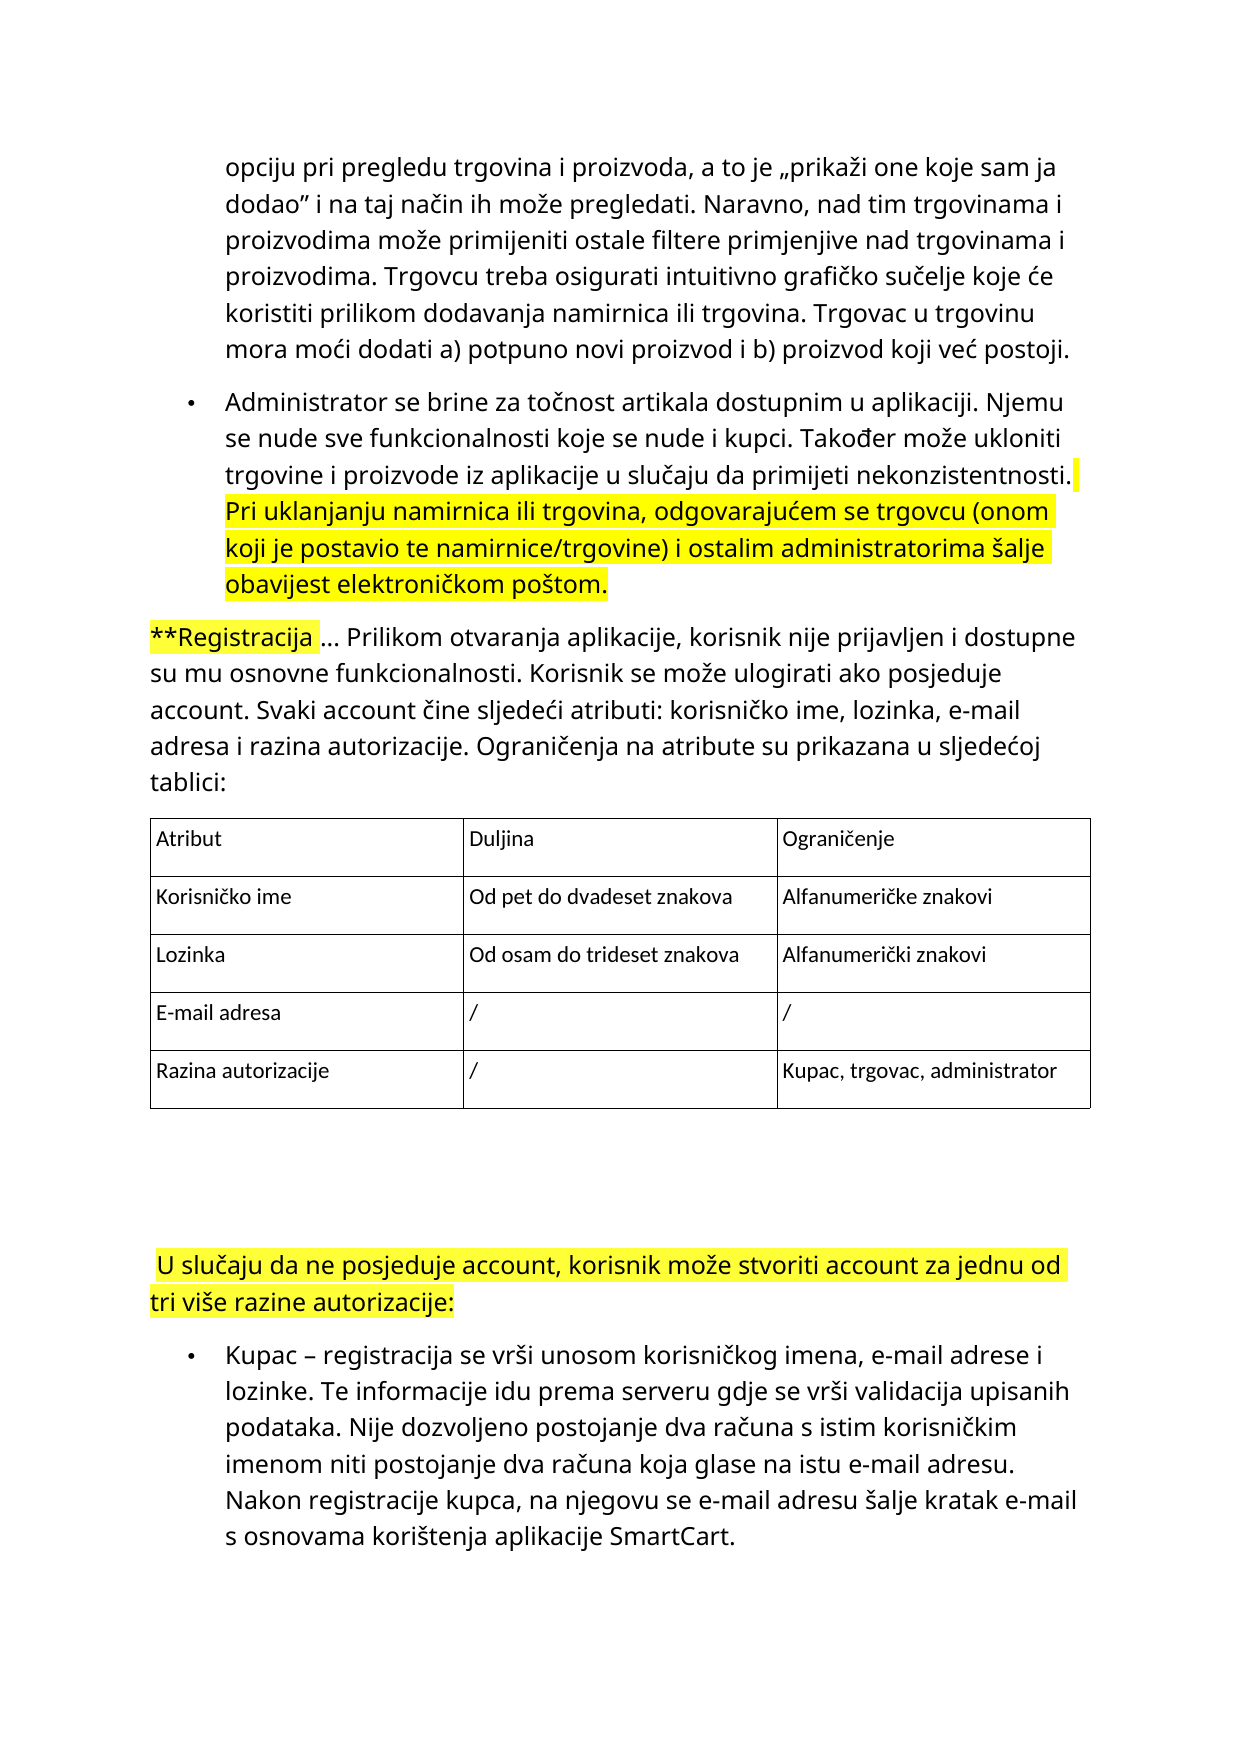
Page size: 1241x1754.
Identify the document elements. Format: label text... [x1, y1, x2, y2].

table_cell / [464, 993, 777, 1050]
table_cell Razina autorizacije [151, 1051, 463, 1108]
table_cell Alfanumerički znakovi [778, 935, 1090, 992]
table_header Atribut [151, 819, 463, 876]
table_cell Kupac, trgovac, administrator [778, 1051, 1090, 1108]
text U slučaju da ne posjeduje account, korisnik može stvoriti account za jednu od tri više razine autorizacije: [150, 1248, 1090, 1318]
text **Registracija ... Prilikom otvaranja aplikacije, korisnik nije prijavljen i dostupne su mu osnovne funkcionalnosti. Korisnik se može ulogirati ako posjeduje account. Svaki account čine sljedeći atributi: korisničko ime, lozinka, e-mail adresa i razina autorizacije. Ograničenja na atribute su prikazana u sljedećoj tablici: [150, 619, 1090, 799]
table_header Duljina [464, 819, 777, 876]
table_cell Od osam do trideset znakova [464, 935, 777, 992]
table_cell / [464, 1051, 777, 1108]
table_cell E-mail adresa [151, 993, 463, 1050]
table_cell Alfanumeričke znakovi [778, 877, 1090, 934]
table_cell Od pet do dvadeset znakova [464, 877, 777, 934]
list opciju pri pregledu trgovina i proizvoda, a to je „prikaži one koje sam ja dodao” i na taj način ih može pregledati. Naravno, nad tim trgovinama i proizvodima može primijeniti ostale filtere primjenjive nad trgovinama i proizvodima. Trgovcu treba osigurati intuitivno grafičko sučelje koje će koristiti prilikom dodavanja namirnica ili trgovina. Trgovac u trgovinu mora moći dodati a) potpuno novi proizvod i b) proizvod koji već postoji. [187, 150, 1090, 366]
list Kupac – registracija se vrši unosom korisničkog imena, e-mail adrese i lozinke. Te informacije idu prema serveru gdje se vrši validacija upisanih podataka. Nije dozvoljeno postojanje dva računa s istim korisničkim imenom niti postojanje dva računa koja glase na istu e-mail adresu. Nakon registracije kupca, na njegovu se e-mail adresu šalje kratak e-mail s osnovama korištenja aplikacije SmartCart. [187, 1337, 1090, 1553]
table_cell Korisničko ime [151, 877, 463, 934]
table_cell Lozinka [151, 935, 463, 992]
list Administrator se brine za točnost artikala dostupnim u aplikaciji. Njemu se nude sve funkcionalnosti koje se nude i kupci. Također može ukloniti trgovine i proizvode iz aplikacije u slučaju da primijeti nekonzistentnosti. Pri uklanjanju namirnica ili trgovina, odgovarajućem se trgovcu (onom koji je postavio te namirnice/trgovine) i ostalim administratorima šalje obavijest elektroničkom poštom. [187, 385, 1090, 601]
table_cell / [778, 993, 1090, 1050]
table_header Ograničenje [778, 819, 1090, 876]
